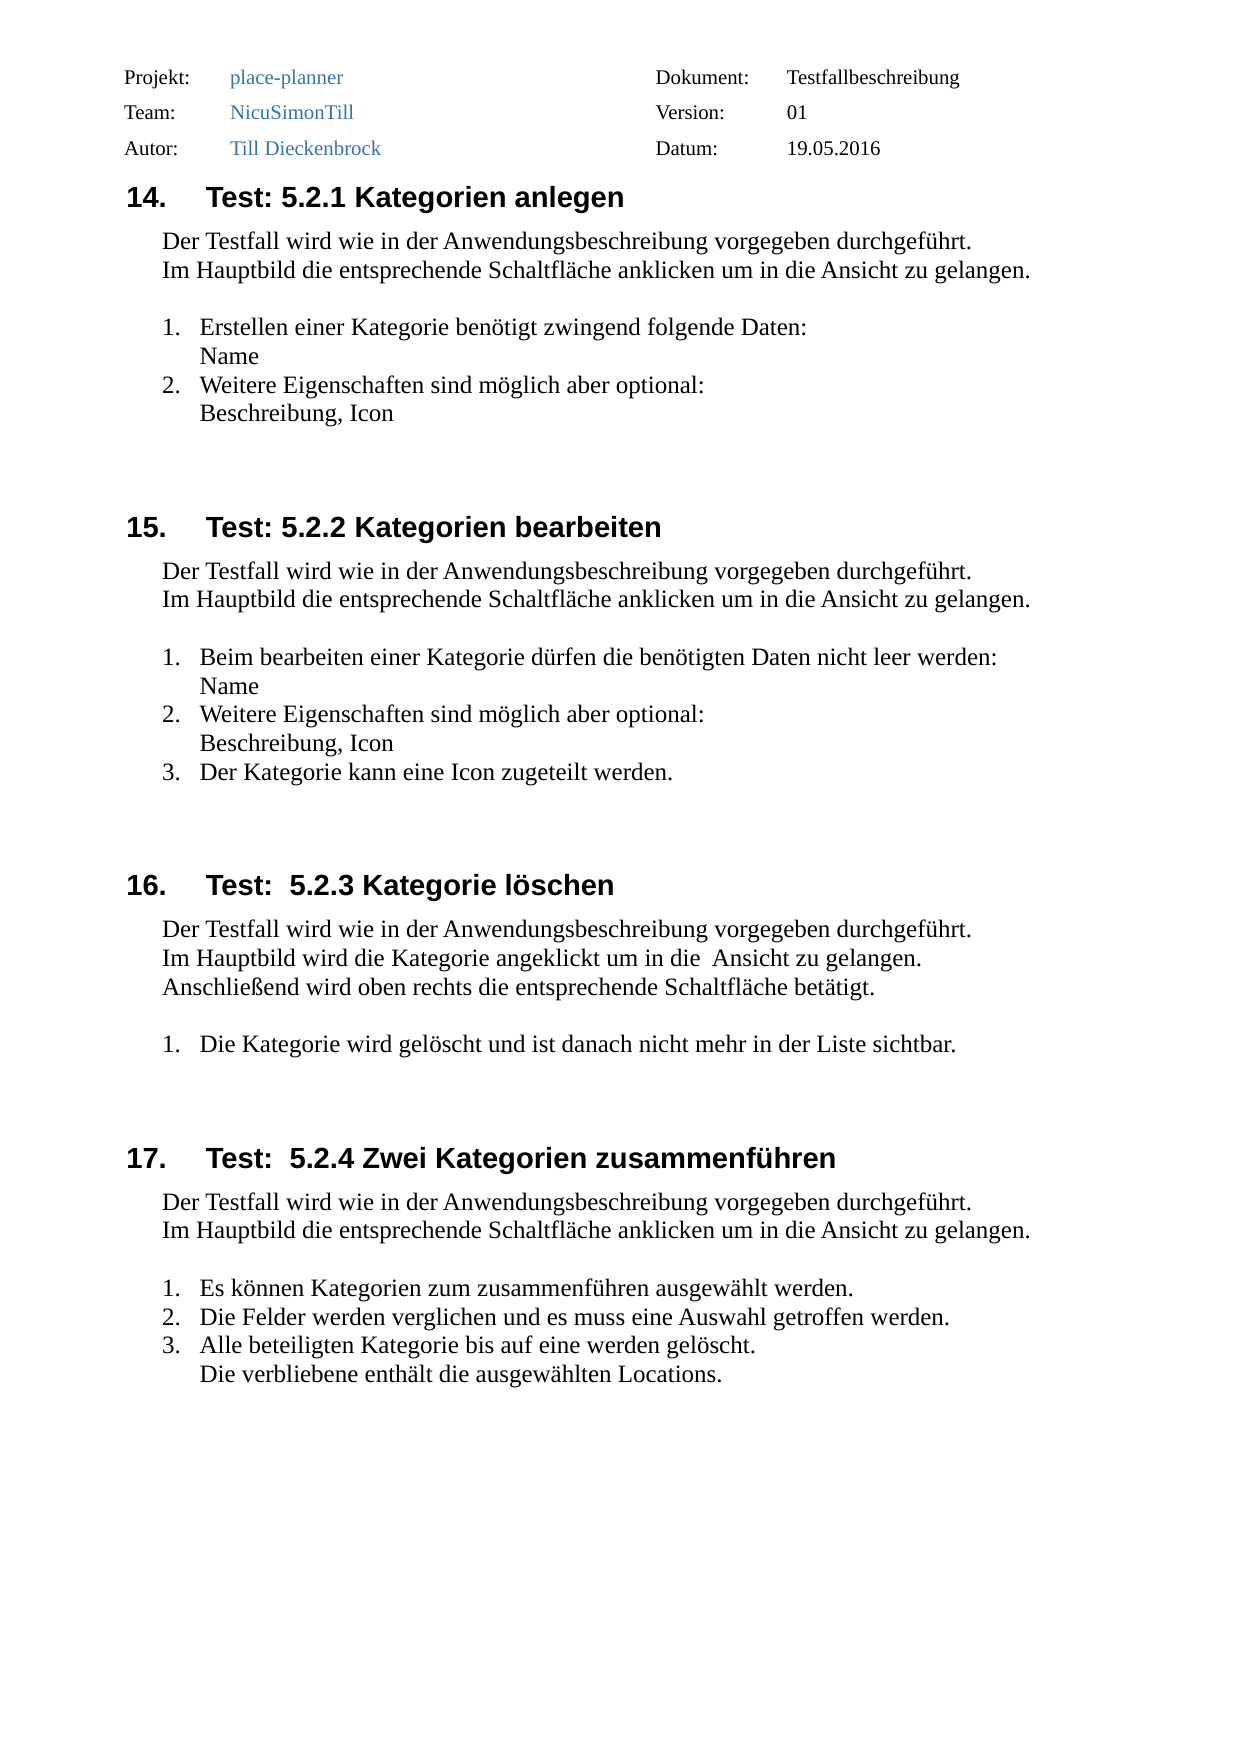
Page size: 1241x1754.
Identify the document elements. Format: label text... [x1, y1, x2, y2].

list Es können Kategorien zum zusammenführen ausgewählt werden. [162, 1273, 1181, 1302]
subtitle Test: 5.2.2 Kategorien bearbeiten [118, 510, 1181, 543]
text Anschließend wird oben rechts die entsprechende Schaltfläche betätigt. [162, 972, 1181, 1001]
text Im Hauptbild die entsprechende Schaltfläche anklicken um in die Ansicht zu gelangen. [162, 255, 1181, 283]
list Alle beteiligten Kategorie bis auf eine werden gelöscht. Die verbliebene enthält die ausgewählten Locations. [162, 1330, 1181, 1388]
list Die Felder werden verglichen und es muss eine Auswahl getroffen werden. [162, 1302, 1181, 1330]
text Im Hauptbild die entsprechende Schaltfläche anklicken um in die Ansicht zu gelangen. [162, 584, 1181, 613]
list Der Kategorie kann eine Icon zugeteilt werden. [162, 757, 1181, 786]
text Im Hauptbild wird die Kategorie angeklickt um in die Ansicht zu gelangen. [162, 943, 1181, 972]
list Die Kategorie wird gelöscht und ist danach nicht mehr in der Liste sichtbar. [162, 1029, 1181, 1058]
text Der Testfall wird wie in der Anwendungsbeschreibung vorgegeben durchgeführt. [162, 914, 1181, 943]
list Erstellen einer Kategorie benötigt zwingend folgende Daten: Name [162, 312, 1181, 370]
list Beim bearbeiten einer Kategorie dürfen die benötigten Daten nicht leer werden: Name [162, 642, 1181, 699]
subtitle Test: 5.2.3 Kategorie löschen [118, 868, 1181, 902]
text Im Hauptbild die entsprechende Schaltfläche anklicken um in die Ansicht zu gelangen. [162, 1215, 1181, 1244]
subtitle Test: 5.2.4 Zwei Kategorien zusammenführen [118, 1141, 1181, 1174]
text Der Testfall wird wie in der Anwendungsbeschreibung vorgegeben durchgeführt. [162, 556, 1181, 584]
text Der Testfall wird wie in der Anwendungsbeschreibung vorgegeben durchgeführt. [162, 226, 1181, 255]
list Weitere Eigenschaften sind möglich aber optional: Beschreibung, Icon [162, 370, 1181, 427]
text Der Testfall wird wie in der Anwendungsbeschreibung vorgegeben durchgeführt. [162, 1187, 1181, 1215]
subtitle Test: 5.2.1 Kategorien anlegen [118, 180, 1181, 213]
list Weitere Eigenschaften sind möglich aber optional: Beschreibung, Icon [162, 699, 1181, 757]
